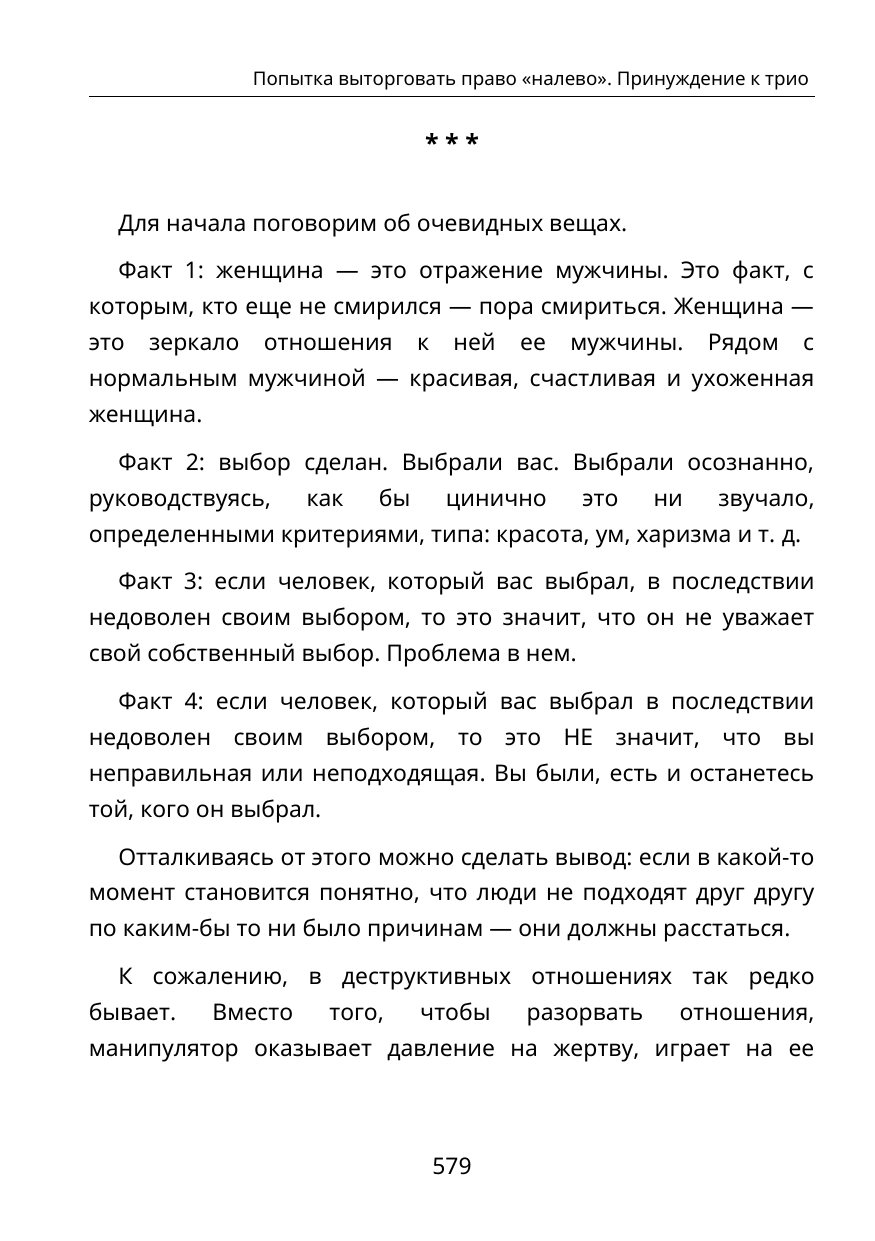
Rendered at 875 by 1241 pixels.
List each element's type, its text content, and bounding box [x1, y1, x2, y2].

text Факт 3: если человек, который вас выбрал, в последствии недоволен своим выбором, то это значит, что он не уважает свой собственный выбор. Проблема в нем. [88, 565, 815, 668]
text Факт 1: женщина — это отражение мужчины. Это факт, с которым, кто еще не смирился — пора смириться. Женщина — это зеркало отношения к ней ее мужчины. Рядом с нормальным мужчиной — красивая, счастливая и ухоженная женщина. [88, 254, 815, 429]
text Факт 2: выбор сделан. Выбрали вас. Выбрали осознанно, руководствуясь, как бы цинично это ни звучало, определенными критериями, типа: красота, ум, харизма и т. д. [88, 446, 815, 549]
text К сожалению, в деструктивных отношениях так редко бывает. Вместо того, чтобы разорвать отношения, манипулятор оказывает давление на жертву, играет на ее [88, 960, 815, 1063]
subtitle * * * [88, 126, 815, 160]
text Отталкиваясь от этого можно сделать вывод: если в какой-то момент становится понятно, что люди не подходят друг другу по каким-бы то ни было причинам — они должны расстаться. [88, 840, 815, 943]
text Для начала поговорим об очевидных вещах. [88, 207, 815, 238]
text Факт 4: если человек, который вас выбрал в последствии недоволен своим выбором, то это НЕ значит, что вы неправильная или неподходящая. Вы были, есть и останетесь той, кого он выбрал. [88, 685, 815, 824]
